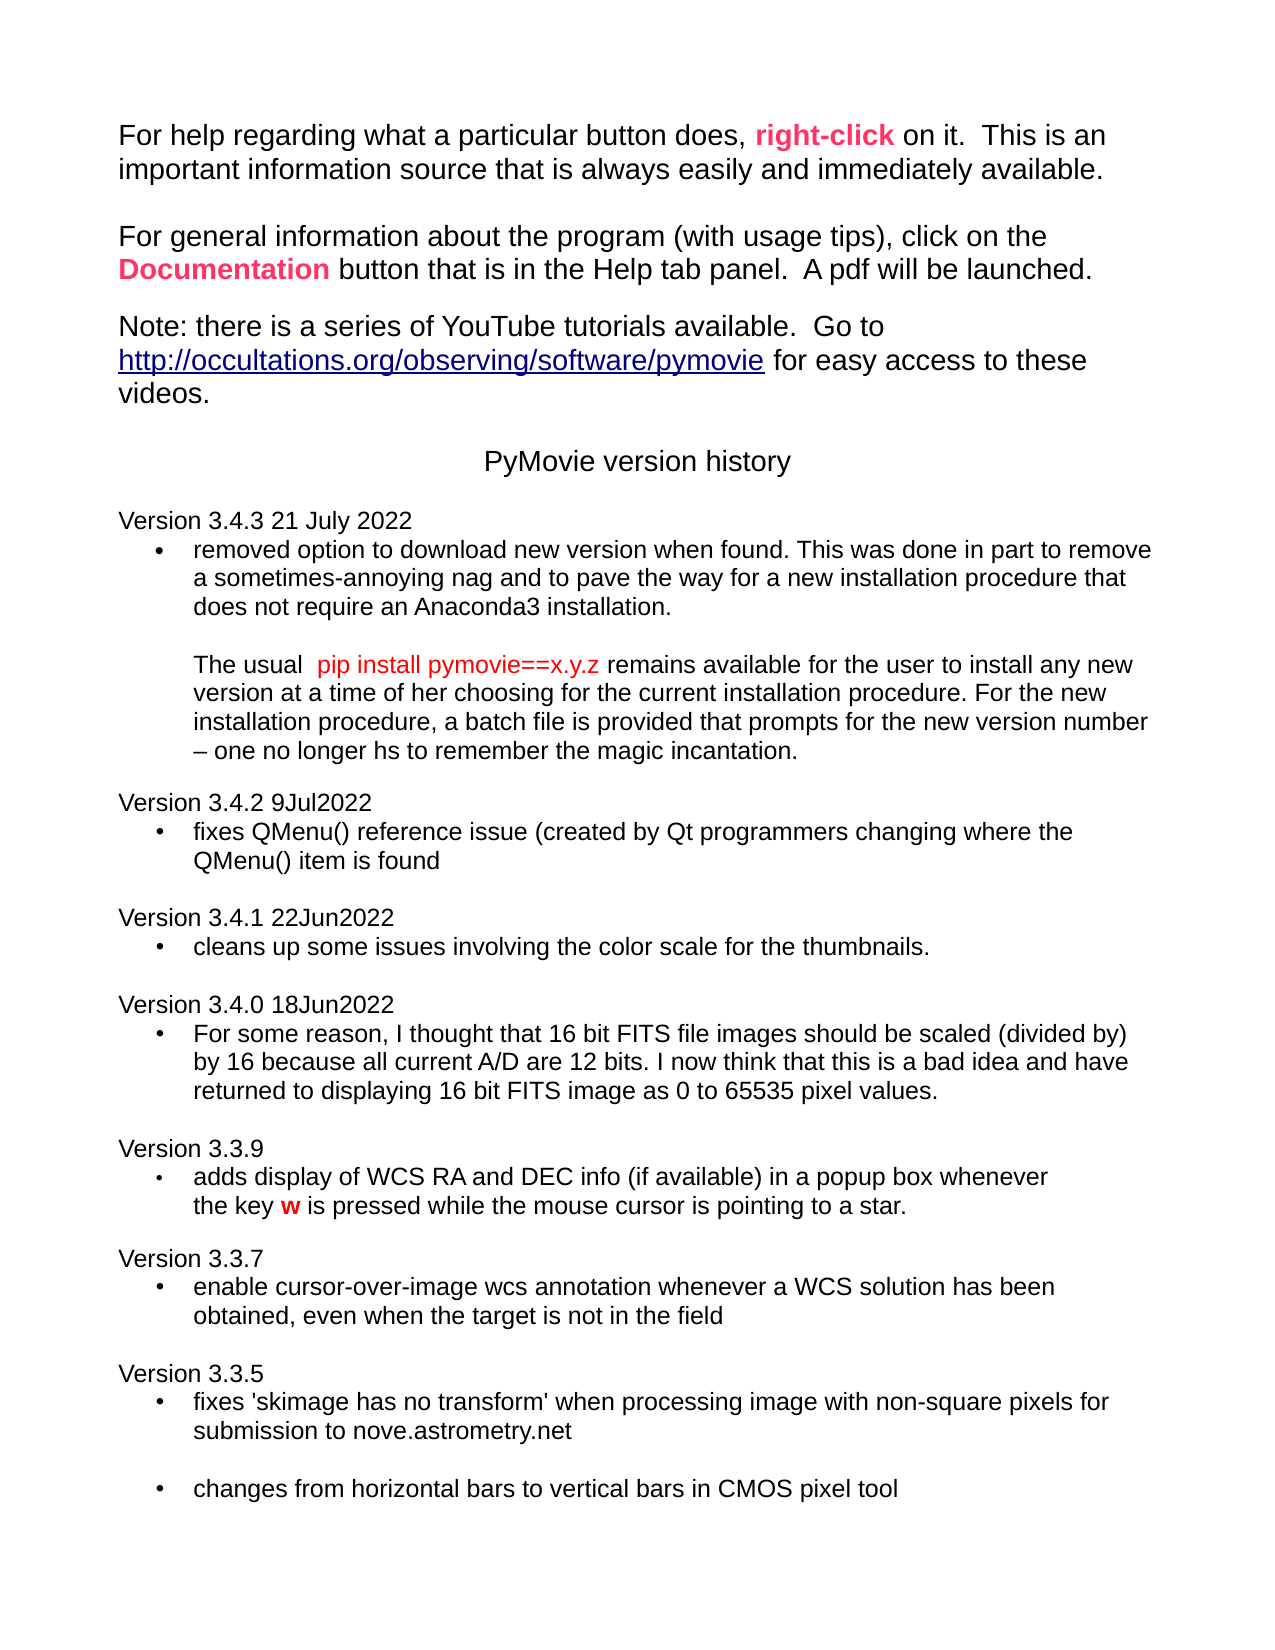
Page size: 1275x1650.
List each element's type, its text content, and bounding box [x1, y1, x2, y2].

text Version 3.4.1 22Jun2022 [118, 903, 1157, 932]
list changes from horizontal bars to vertical bars in CMOS pixel tool [156, 1474, 1157, 1531]
list fixes QMenu() reference issue (created by Qt programmers changing where the QMenu() item is found [156, 817, 1157, 903]
text Version 3.4.0 18Jun2022 [118, 990, 1157, 1018]
list fixes 'skimage has no transform' when processing image with non-square pixels for submission to nove.astrometry.net [156, 1387, 1157, 1474]
list cleans up some issues involving the color scale for the thumbnails. [156, 932, 1157, 990]
text Version 3.3.9 [118, 1134, 1157, 1162]
list enable cursor-over-image wcs annotation whenever a WCS solution has been obtained, even when the target is not in the field [156, 1272, 1157, 1359]
list removed option to download new version when found. This was done in part to remove a sometimes-annoying nag and to pave the way for a new installation procedure that does not require an Anaconda3 installation. The usual pip install pymovie==x.y.z remains available for the user to install any new version at a time of her choosing for the current installation procedure. For the new installation procedure, a batch file is provided that prompts for the new version number – one no longer hs to remember the magic incantation. [156, 535, 1157, 788]
list adds display of WCS RA and DEC info (if available) in a popup box whenever the key w is pressed while the mouse cursor is pointing to a star. [156, 1162, 1157, 1243]
text For help regarding what a particular button does, right-click on it. This is an important information source that is always easily and immediately available. [118, 118, 1157, 185]
text Version 3.3.7 [118, 1243, 1157, 1272]
text Version 3.4.3 21 July 2022 [118, 506, 1157, 535]
text For general information about the program (with usage tips), click on the Documentation button that is in the Help tab panel. A pdf will be launched. [118, 219, 1157, 286]
text Version 3.3.5 [118, 1359, 1157, 1387]
text Note: there is a series of YouTube tutorials available. Go to http://occultations.org/observing/software/pymovie for easy access to these videos. [118, 309, 1157, 410]
text PyMovie version history [118, 444, 1157, 477]
text Version 3.4.2 9Jul2022 [118, 788, 1157, 817]
list For some reason, I thought that 16 bit FITS file images should be scaled (divided by) by 16 because all current A/D are 12 bits. I now think that this is a bad idea and have returned to displaying 16 bit FITS image as 0 to 65535 pixel values. [156, 1018, 1157, 1134]
